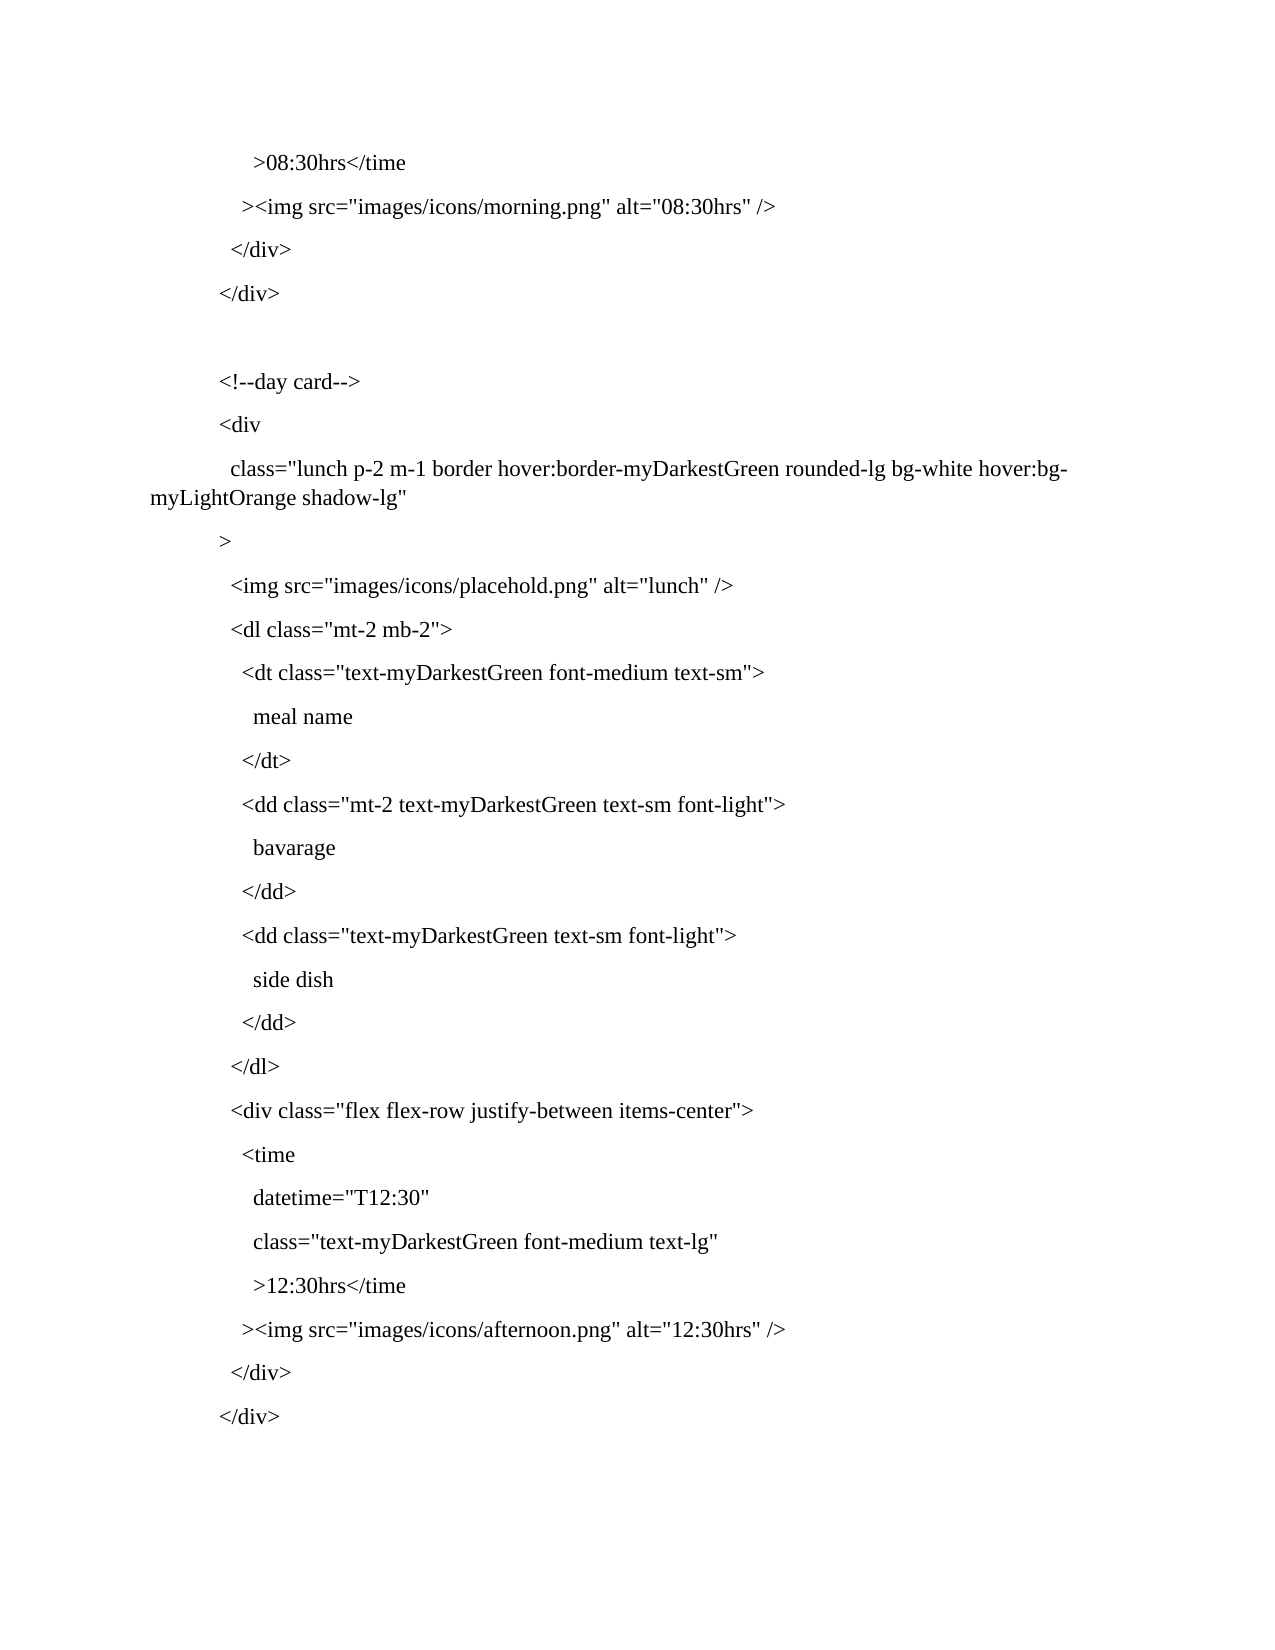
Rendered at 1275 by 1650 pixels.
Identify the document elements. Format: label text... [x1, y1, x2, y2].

text </div> [150, 1360, 1125, 1386]
text </div> [150, 281, 1125, 307]
text <dd class="mt-2 text-myDarkestGreen text-sm font-light"> [150, 792, 1125, 817]
text </div> [150, 237, 1125, 263]
text class="lunch p-2 m-1 border hover:border-myDarkestGreen rounded-lg bg-white hover:bg-myLightOrange shadow-lg" [150, 456, 1125, 511]
text <div class="flex flex-row justify-between items-center"> [150, 1098, 1125, 1123]
text </div> [150, 1404, 1125, 1429]
text <dl class="mt-2 mb-2"> [150, 617, 1125, 642]
text >08:30hrs</time [150, 150, 1125, 175]
text <img src="images/icons/placehold.png" alt="lunch" /> [150, 573, 1125, 598]
text <dd class="text-myDarkestGreen text-sm font-light"> [150, 923, 1125, 948]
text > [150, 529, 1125, 554]
text side dish [150, 967, 1125, 992]
text <time [150, 1142, 1125, 1167]
text </dl> [150, 1054, 1125, 1079]
text ><img src="images/icons/morning.png" alt="08:30hrs" /> [150, 194, 1125, 219]
text datetime="T12:30" [150, 1185, 1125, 1211]
text ><img src="images/icons/afternoon.png" alt="12:30hrs" /> [150, 1317, 1125, 1342]
text </dd> [150, 1010, 1125, 1036]
text meal name [150, 704, 1125, 729]
text </dd> [150, 879, 1125, 904]
text <div [150, 412, 1125, 438]
text class="text-myDarkestGreen font-medium text-lg" [150, 1229, 1125, 1254]
text >12:30hrs</time [150, 1273, 1125, 1298]
text <dt class="text-myDarkestGreen font-medium text-sm"> [150, 660, 1125, 686]
text <!--day card--> [150, 369, 1125, 394]
text bavarage [150, 835, 1125, 861]
text </dt> [150, 748, 1125, 773]
